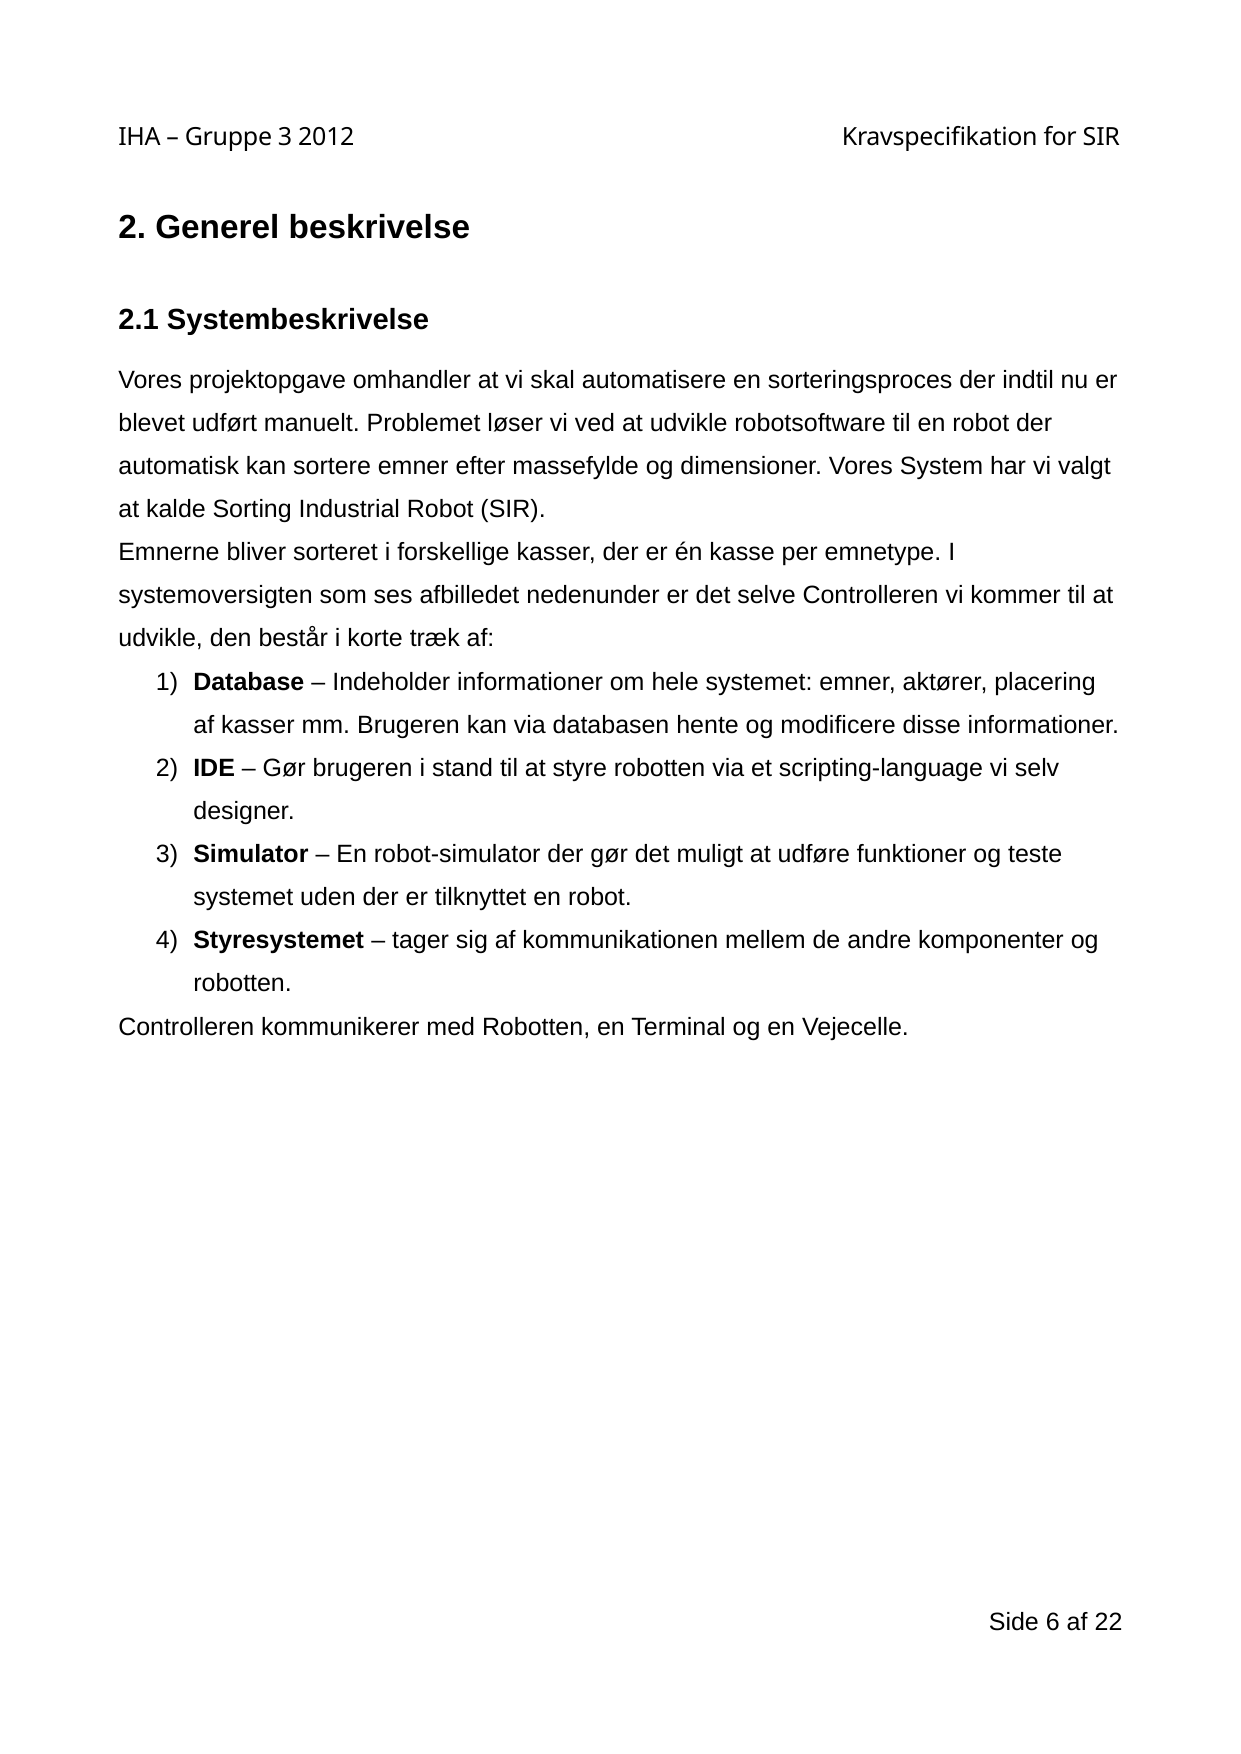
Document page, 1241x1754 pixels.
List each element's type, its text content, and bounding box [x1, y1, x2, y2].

text Emnerne bliver sorteret i forskellige kasser, der er én kasse per emnetype. I systemoversigten som ses afbilledet nedenunder er det selve Controlleren vi kommer til at udvikle, den består i korte træk af: [118, 537, 1122, 652]
list Database – Indeholder informationer om hele systemet: emner, aktører, placering af kasser mm. Brugeren kan via databasen hente og modificere disse informationer. [156, 666, 1122, 738]
text Vores projektopgave omhandler at vi skal automatisere en sorteringsproces der indtil nu er blevet udført manuelt. Problemet løser vi ved at udvikle robotsoftware til en robot der automatisk kan sortere emner efter massefylde og dimensioner. Vores System har vi valgt at kalde Sorting Industrial Robot (SIR). [118, 364, 1122, 523]
list IDE – Gør brugeren i stand til at styre robotten via et scripting-language vi selv designer. [156, 753, 1122, 824]
text Controlleren kommunikerer med Robotten, en Terminal og en Vejecelle. [118, 1011, 1122, 1040]
subtitle 2. Generel beskrivelse [118, 207, 1122, 245]
subtitle 2.1 Systembeskrivelse [118, 302, 1122, 335]
list Simulator – En robot-simulator der gør det muligt at udføre funktioner og teste systemet uden der er tilknyttet en robot. [156, 839, 1122, 911]
list Styresystemet – tager sig af kommunikationen mellem de andre komponenter og robotten. [156, 925, 1122, 997]
